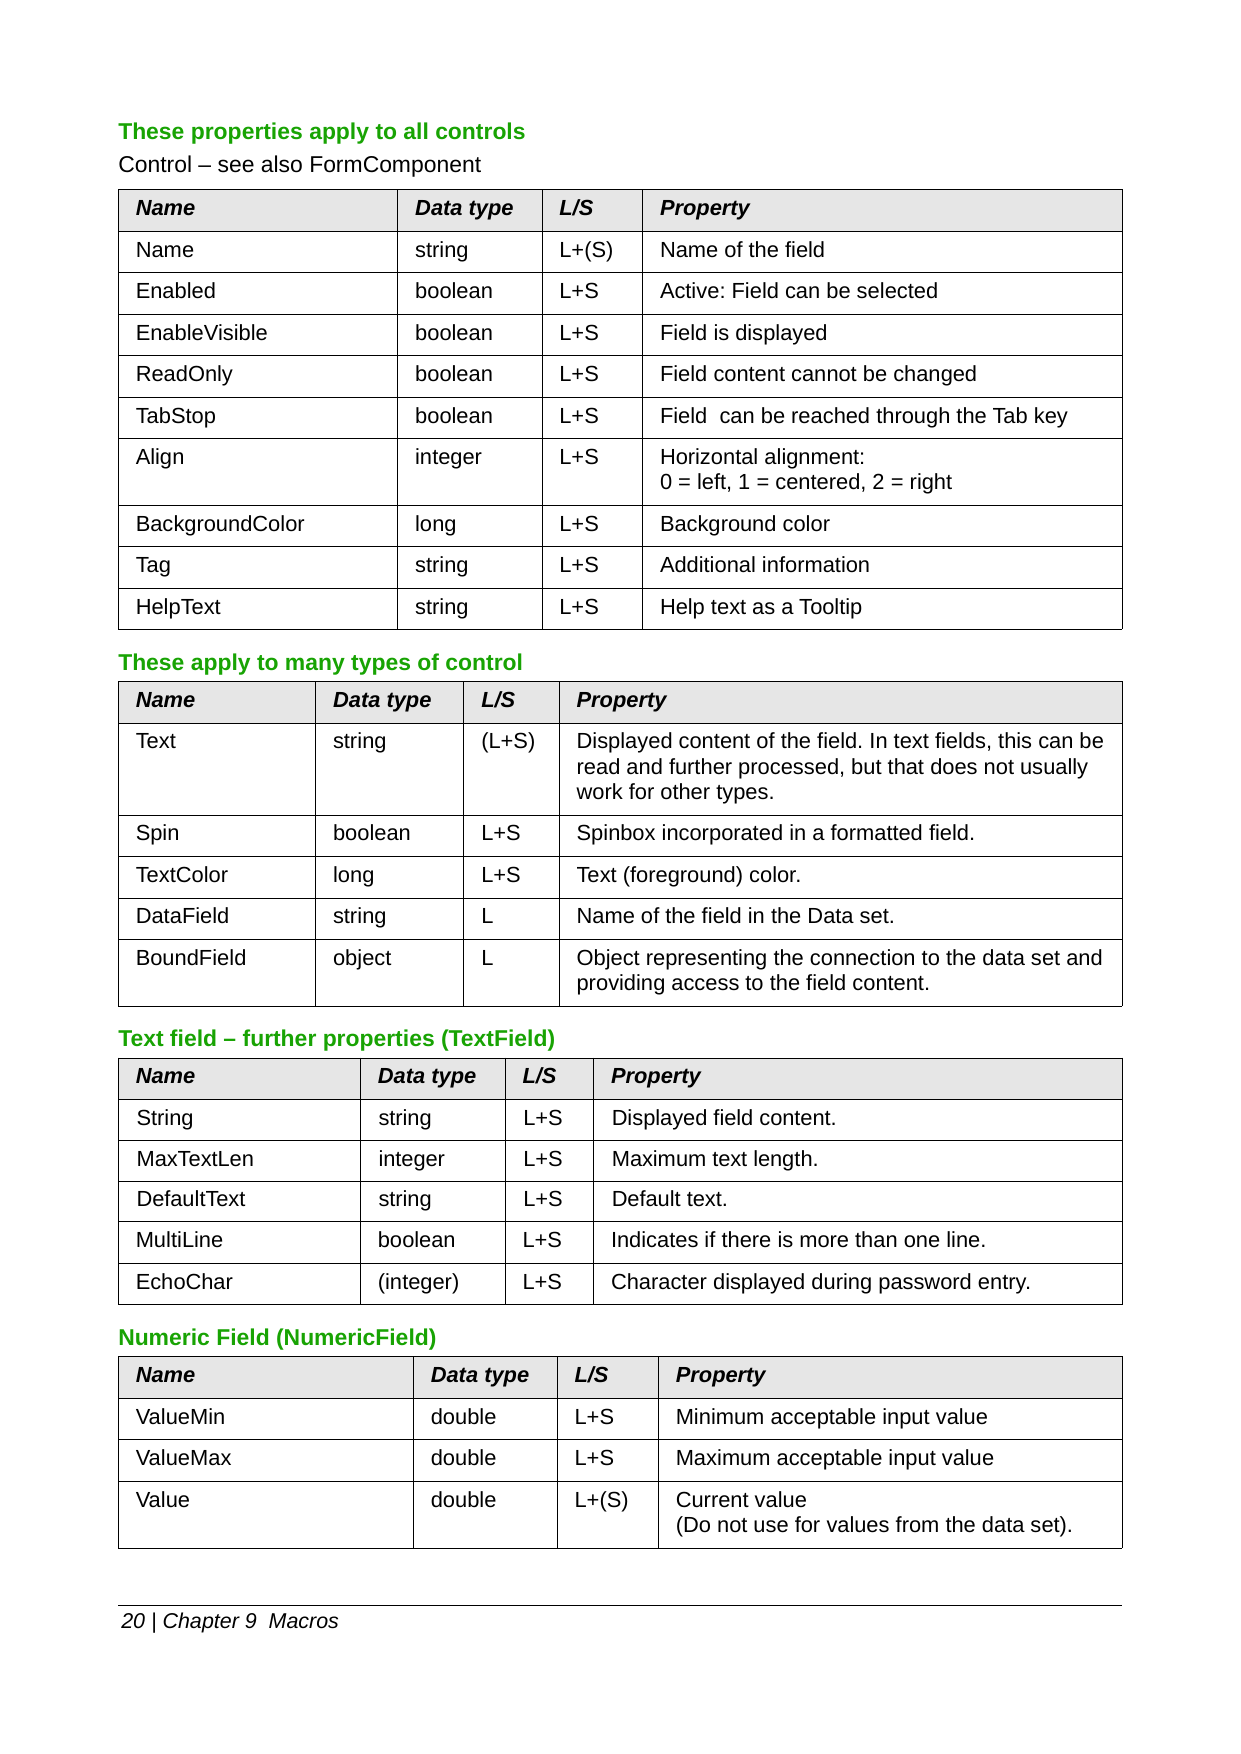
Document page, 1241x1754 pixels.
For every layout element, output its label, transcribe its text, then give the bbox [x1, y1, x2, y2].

table_cell boolean [398, 315, 542, 355]
table_cell L+S [543, 398, 642, 438]
table_cell Text [119, 724, 315, 814]
table_cell L [464, 940, 559, 1006]
table_cell Spin [119, 816, 315, 856]
table_cell Displayed field content. [594, 1100, 1122, 1140]
table_cell Displayed content of the field. In text fields, this can be read and further processed, but that does not usually work for other types. [560, 724, 1122, 814]
table_cell L+S [543, 589, 642, 629]
table_header Property [643, 190, 1122, 231]
table_header Property [659, 1357, 1122, 1398]
table_header L/S [464, 682, 559, 723]
table_cell ValueMax [119, 1440, 413, 1481]
table_cell object [316, 940, 463, 1006]
table_cell Value [119, 1482, 413, 1547]
table_header L/S [558, 1357, 658, 1398]
table_cell string [398, 232, 542, 272]
table_header Data type [414, 1357, 557, 1398]
table_cell L+(S) [543, 232, 642, 272]
table_cell L+S [506, 1100, 593, 1140]
table_cell string [316, 899, 463, 939]
table_cell Spinbox incorporated in a formatted field. [560, 816, 1122, 856]
table_cell boolean [361, 1222, 505, 1263]
table_cell Text (foreground) color. [560, 857, 1122, 897]
table_cell string [316, 724, 463, 814]
table_cell string [361, 1100, 505, 1140]
table_cell Character displayed during password entry. [594, 1264, 1122, 1304]
table_cell Tag [119, 547, 397, 588]
subtitle These apply to many types of control [118, 649, 1122, 675]
table_header Name [119, 1357, 413, 1398]
table_header Data type [316, 682, 463, 723]
subtitle These properties apply to all controls [118, 118, 1122, 144]
table_cell Maximum text length. [594, 1141, 1122, 1181]
table_cell BackgroundColor [119, 506, 397, 546]
table_cell L [464, 899, 559, 939]
table_cell TabStop [119, 398, 397, 438]
table_cell Active: Field can be selected [643, 273, 1122, 314]
table_cell L+S [506, 1141, 593, 1181]
table_cell Minimum acceptable input value [659, 1399, 1122, 1439]
table_cell L+S [543, 273, 642, 314]
table_header Name [119, 190, 397, 231]
table_cell L+(S) [558, 1482, 658, 1547]
table_cell L+S [506, 1222, 593, 1263]
table_cell string [361, 1182, 505, 1221]
table_cell string [398, 547, 542, 588]
table_cell long [398, 506, 542, 546]
table_cell boolean [398, 356, 542, 397]
table_cell L+S [543, 506, 642, 546]
table_cell L+S [464, 857, 559, 897]
table_cell L+S [543, 315, 642, 355]
table_cell String [119, 1100, 360, 1140]
table_cell L+S [558, 1440, 658, 1481]
table_cell integer [398, 439, 542, 505]
table_cell L+S [543, 439, 642, 505]
table_header L/S [543, 190, 642, 231]
table_cell Field is displayed [643, 315, 1122, 355]
table_cell Name of the field in the Data set. [560, 899, 1122, 939]
table_cell Horizontal alignment: 0 = left, 1 = centered, 2 = right [643, 439, 1122, 505]
table_cell Field can be reached through the Tab key [643, 398, 1122, 438]
table_cell Maximum acceptable input value [659, 1440, 1122, 1481]
table_cell Name [119, 232, 397, 272]
text Control – see also FormComponent [118, 151, 1122, 177]
subtitle Text field – further properties (TextField) [118, 1025, 1122, 1051]
table_cell boolean [316, 816, 463, 856]
table_cell TextColor [119, 857, 315, 897]
table_cell ReadOnly [119, 356, 397, 397]
table_cell long [316, 857, 463, 897]
table_cell Field content cannot be changed [643, 356, 1122, 397]
table_header Name [119, 1059, 360, 1099]
table_cell BoundField [119, 940, 315, 1006]
table_cell Additional information [643, 547, 1122, 588]
table_header Property [594, 1059, 1122, 1099]
table_cell (L+S) [464, 724, 559, 814]
table_cell EnableVisible [119, 315, 397, 355]
table_header Property [560, 682, 1122, 723]
table_cell (integer) [361, 1264, 505, 1304]
table_cell Current value (Do not use for values from the data set). [659, 1482, 1122, 1547]
table_header L/S [506, 1059, 593, 1099]
table_cell Align [119, 439, 397, 505]
table_cell L+S [543, 356, 642, 397]
table_cell Help text as a Tooltip [643, 589, 1122, 629]
table_cell Indicates if there is more than one line. [594, 1222, 1122, 1263]
table_header Data type [361, 1059, 505, 1099]
table_cell double [414, 1482, 557, 1547]
table_cell EchoChar [119, 1264, 360, 1304]
table_cell Enabled [119, 273, 397, 314]
table_cell L+S [558, 1399, 658, 1439]
table_cell double [414, 1440, 557, 1481]
table_cell L+S [506, 1264, 593, 1304]
table_cell boolean [398, 273, 542, 314]
table_cell DefaultText [119, 1182, 360, 1221]
table_header Name [119, 682, 315, 723]
table_header Data type [398, 190, 542, 231]
table_cell Default text. [594, 1182, 1122, 1221]
table_cell L+S [464, 816, 559, 856]
table_cell double [414, 1399, 557, 1439]
table_cell HelpText [119, 589, 397, 629]
table_cell DataField [119, 899, 315, 939]
table_cell MaxTextLen [119, 1141, 360, 1181]
table_cell integer [361, 1141, 505, 1181]
table_cell L+S [506, 1182, 593, 1221]
table_cell Object representing the connection to the data set and providing access to the field content. [560, 940, 1122, 1006]
table_cell L+S [543, 547, 642, 588]
subtitle Numeric Field (NumericField) [118, 1324, 1122, 1350]
table_cell Background color [643, 506, 1122, 546]
table_cell Name of the field [643, 232, 1122, 272]
table_cell boolean [398, 398, 542, 438]
table_cell string [398, 589, 542, 629]
table_cell ValueMin [119, 1399, 413, 1439]
table_cell MultiLine [119, 1222, 360, 1263]
